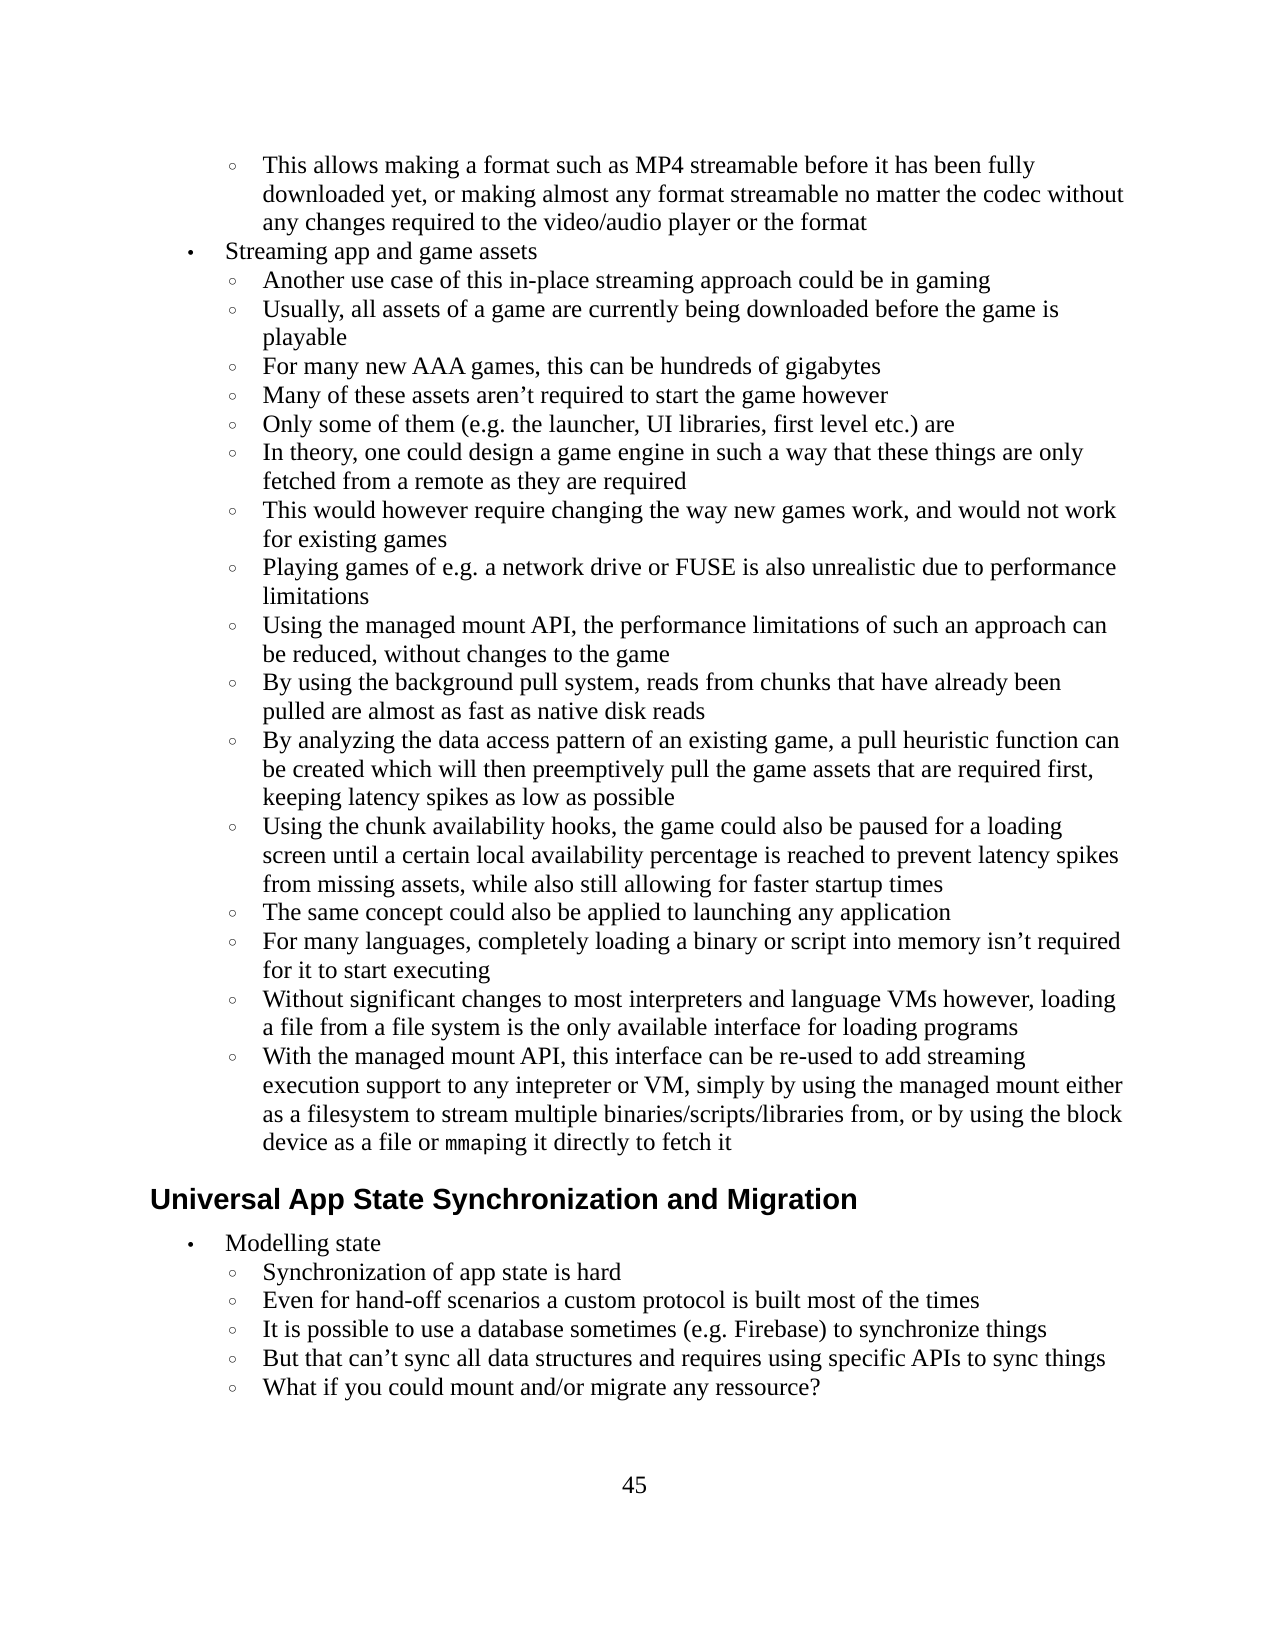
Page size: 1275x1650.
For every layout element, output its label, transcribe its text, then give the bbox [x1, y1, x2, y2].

list For many new AAA games, this can be hundreds of gigabytes [225, 351, 1125, 380]
list Usually, all assets of a game are currently being downloaded before the game is playable [225, 294, 1125, 351]
list Using the managed mount API, the performance limitations of such an approach can be reduced, without changes to the game [225, 610, 1125, 667]
list This would however require changing the way new games work, and would not work for existing games [225, 495, 1125, 552]
list Playing games of e.g. a network drive or FUSE is also unrealistic due to performance limitations [225, 552, 1125, 610]
list Many of these assets aren’t required to start the game however [225, 380, 1125, 409]
list Even for hand-off scenarios a custom protocol is built most of the times [225, 1286, 1125, 1314]
list With the managed mount API, this interface can be re-used to add streaming execution support to any intepreter or VM, simply by using the managed mount either as a filesystem to stream multiple binaries/scripts/libraries from, or by using the block device as a file or mmaping it directly to fetch it [225, 1041, 1125, 1157]
list Without significant changes to most interpreters and language VMs however, loading a file from a file system is the only available interface for loading programs [225, 984, 1125, 1041]
list For many languages, completely loading a binary or script into memory isn’t required for it to start executing [225, 926, 1125, 984]
list By using the background pull system, reads from chunks that have already been pulled are almost as fast as native disk reads [225, 667, 1125, 725]
list It is possible to use a database sometimes (e.g. Firebase) to synchronize things [225, 1314, 1125, 1343]
list Synchronization of app state is hard [225, 1257, 1125, 1286]
list In theory, one could design a game engine in such a way that these things are only fetched from a remote as they are required [225, 437, 1125, 495]
list What if you could mount and/or migrate any ressource? [225, 1372, 1125, 1401]
list Using the chunk availability hooks, the game could also be paused for a loading screen until a certain local availability percentage is reached to prevent latency spikes from missing assets, while also still allowing for faster startup times [225, 811, 1125, 897]
subtitle Universal App State Synchronization and Migration [150, 1182, 1125, 1216]
list Streaming app and game assets [187, 236, 1125, 265]
list The same concept could also be applied to launching any application [225, 897, 1125, 926]
list Modelling state [187, 1228, 1125, 1257]
list But that can’t sync all data structures and requires using specific APIs to sync things [225, 1343, 1125, 1372]
list Another use case of this in-place streaming approach could be in gaming [225, 265, 1125, 294]
list By analyzing the data access pattern of an existing game, a pull heuristic function can be created which will then preemptively pull the game assets that are required first, keeping latency spikes as low as possible [225, 725, 1125, 811]
list This allows making a format such as MP4 streamable before it has been fully downloaded yet, or making almost any format streamable no matter the codec without any changes required to the video/audio player or the format [225, 150, 1125, 236]
list Only some of them (e.g. the launcher, UI libraries, first level etc.) are [225, 409, 1125, 437]
